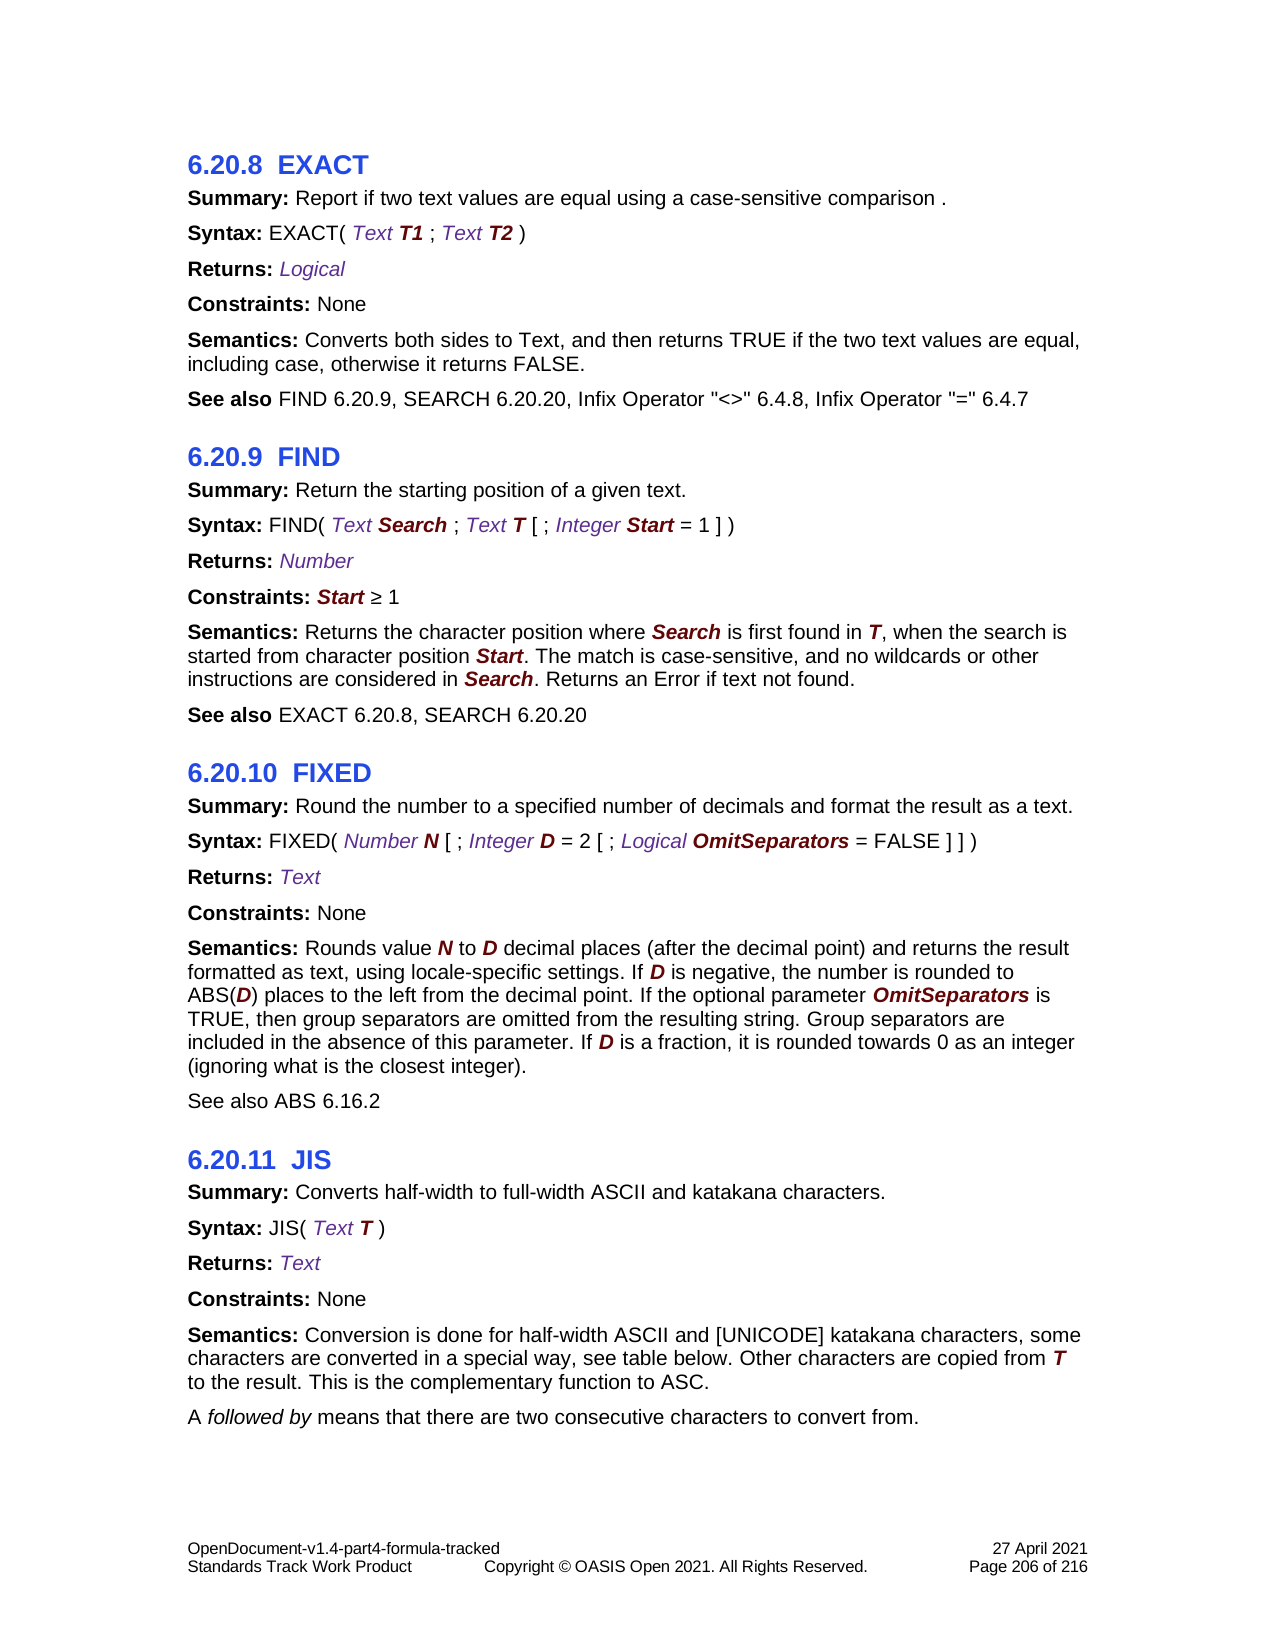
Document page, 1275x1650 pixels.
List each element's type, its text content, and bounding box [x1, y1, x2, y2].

text See also FIND 6.20.9, SEARCH 6.20.20, Infix Operator "<>" 6.4.8, Infix Operator "=" 6.4.7 [187, 388, 1088, 411]
text Returns: Logical [187, 257, 1088, 281]
text Summary: Report if two text values are equal using a case-sensitive comparison . [187, 186, 1088, 209]
subtitle JIS [187, 1144, 1088, 1174]
text Constraints: None [187, 901, 1088, 924]
text Semantics: Converts both sides to Text, and then returns TRUE if the two text values are equal, including case, otherwise it returns FALSE. [187, 328, 1088, 376]
text Returns: Number [187, 549, 1088, 573]
text Summary: Converts half-width to full-width ASCII and katakana characters. [187, 1181, 1088, 1204]
text Returns: Text [187, 865, 1088, 889]
text See also ABS 6.16.2 [187, 1090, 1088, 1113]
text A followed by means that there are two consecutive characters to convert from. [187, 1406, 1088, 1429]
text Constraints: Start ≥ 1 [187, 585, 1088, 609]
text Semantics: Rounds value N to D decimal places (after the decimal point) and returns the result formatted as text, using locale-specific settings. If D is negative, the number is rounded to ABS(D) places to the left from the decimal point. If the optional parameter OmitSeparators is TRUE, then group separators are omitted from the resulting string. Group separators are included in the absence of this parameter. If D is a fraction, it is rounded towards 0 as an integer (ignoring what is the closest integer). [187, 937, 1088, 1078]
text Constraints: None [187, 293, 1088, 316]
subtitle EXACT [187, 150, 1088, 180]
text Syntax: EXACT( Text T1 ; Text T2 ) [187, 222, 1088, 245]
text Semantics: Conversion is done for half-width ASCII and [UNICODE] katakana characters, some characters are converted in a special way, see table below. Other characters are copied from T to the result. This is the complementary function to ASC. [187, 1323, 1088, 1394]
text Summary: Return the starting position of a given text. [187, 478, 1088, 502]
subtitle FIXED [187, 758, 1088, 788]
text See also EXACT 6.20.8, SEARCH 6.20.20 [187, 703, 1088, 727]
text Constraints: None [187, 1287, 1088, 1311]
text Syntax: FIND( Text Search ; Text T [ ; Integer Start = 1 ] ) [187, 514, 1088, 537]
text Syntax: JIS( Text T ) [187, 1216, 1088, 1240]
text Semantics: Returns the character position where Search is first found in T, when the search is started from character position Start. The match is case-sensitive, and no wildcards or other instructions are considered in Search. Returns an Error if text not found. [187, 621, 1088, 691]
text Returns: Text [187, 1252, 1088, 1275]
text Summary: Round the number to a specified number of decimals and format the result as a text. [187, 794, 1088, 818]
text Syntax: FIXED( Number N [ ; Integer D = 2 [ ; Logical OmitSeparators = FALSE ] ] ) [187, 830, 1088, 853]
subtitle FIND [187, 442, 1088, 472]
